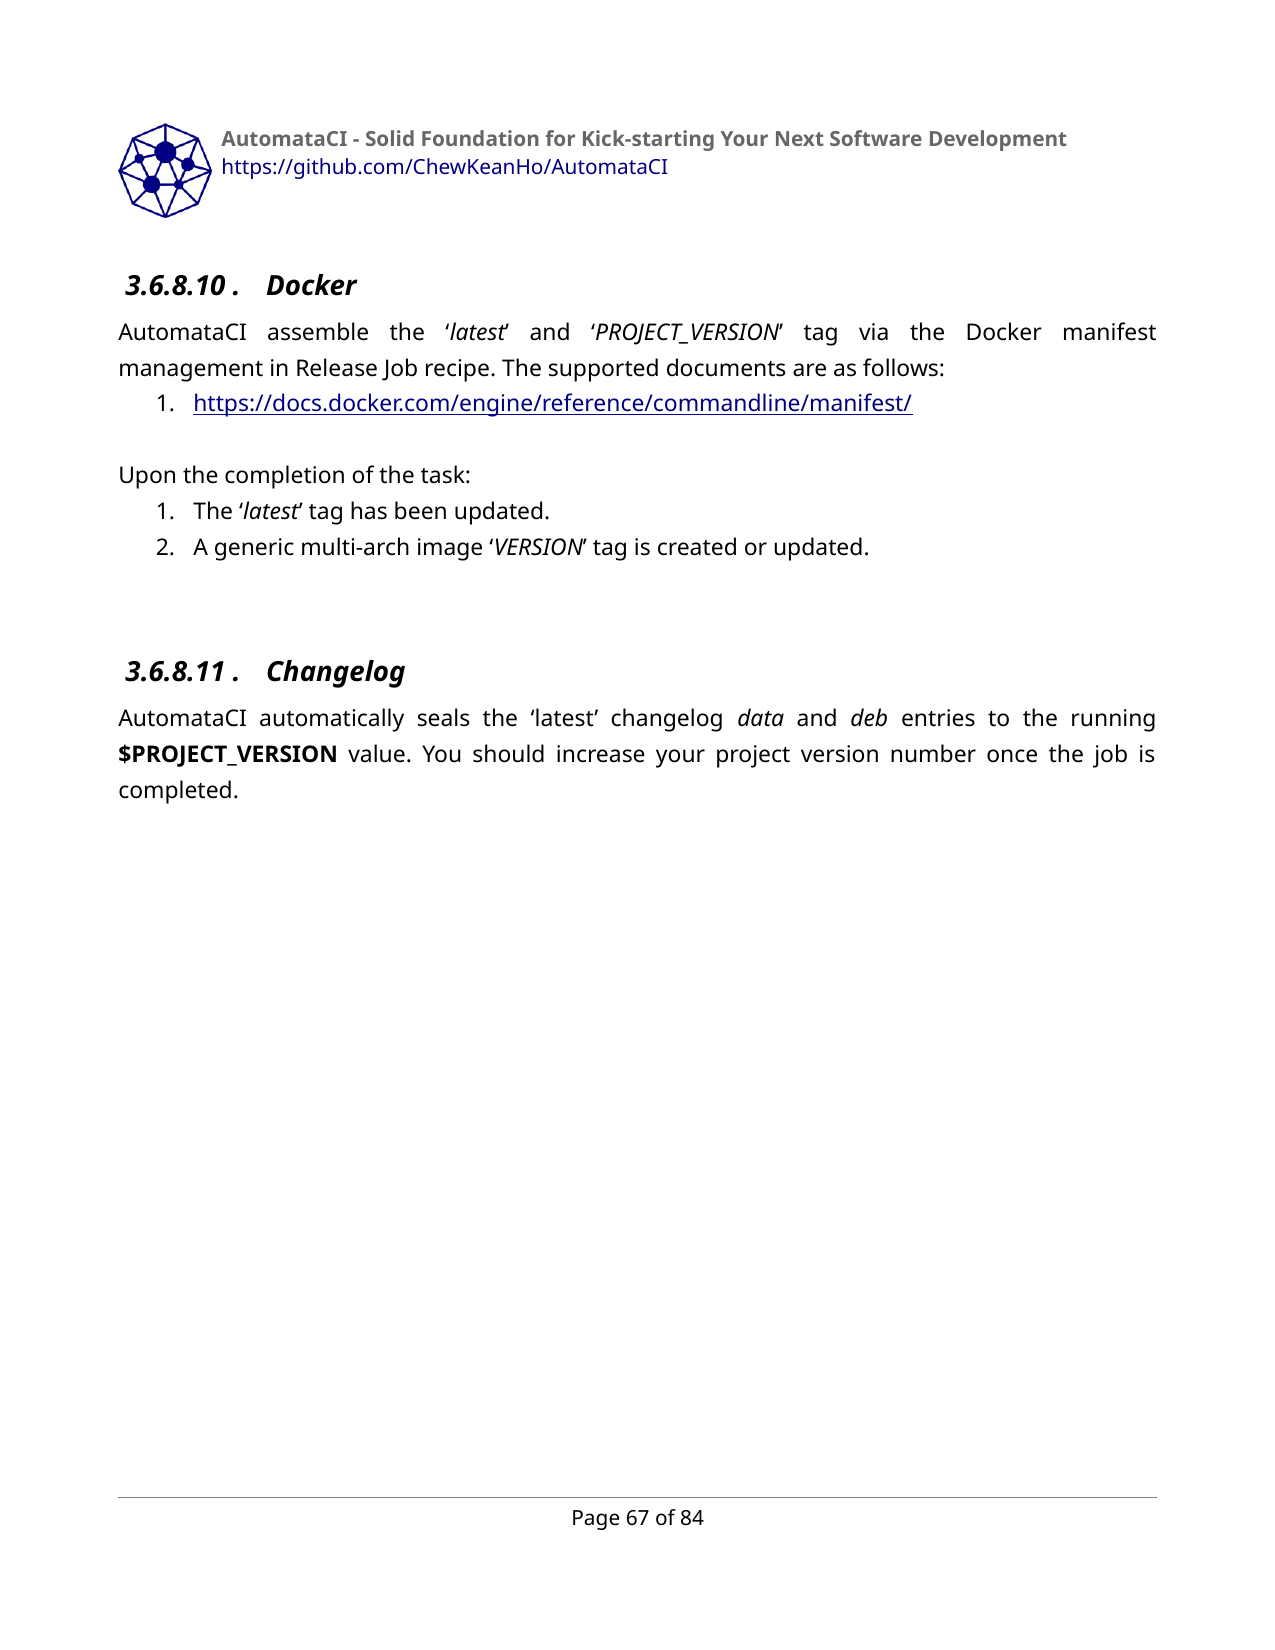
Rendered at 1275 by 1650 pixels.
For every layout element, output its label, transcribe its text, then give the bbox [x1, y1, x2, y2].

subtitle Changelog [118, 651, 1157, 689]
list https://docs.docker.com/engine/reference/commandline/manifest/ [156, 387, 1157, 419]
text AutomataCI assemble the ‘latest’ and ‘PROJECT_VERSION’ tag via the Docker manifest management in Release Job recipe. The supported documents are as follows: [118, 316, 1157, 383]
picture [118, 123, 212, 218]
list A generic multi-arch image ‘VERSION’ tag is created or updated. [156, 531, 1157, 562]
text Upon the completion of the task: [118, 459, 1157, 491]
subtitle Docker [118, 265, 1157, 303]
list The ‘latest’ tag has been updated. [156, 495, 1157, 526]
text AutomataCI automatically seals the ‘latest’ changelog data and deb entries to the running $PROJECT_VERSION value. You should increase your project version number once the job is completed. [118, 702, 1157, 805]
